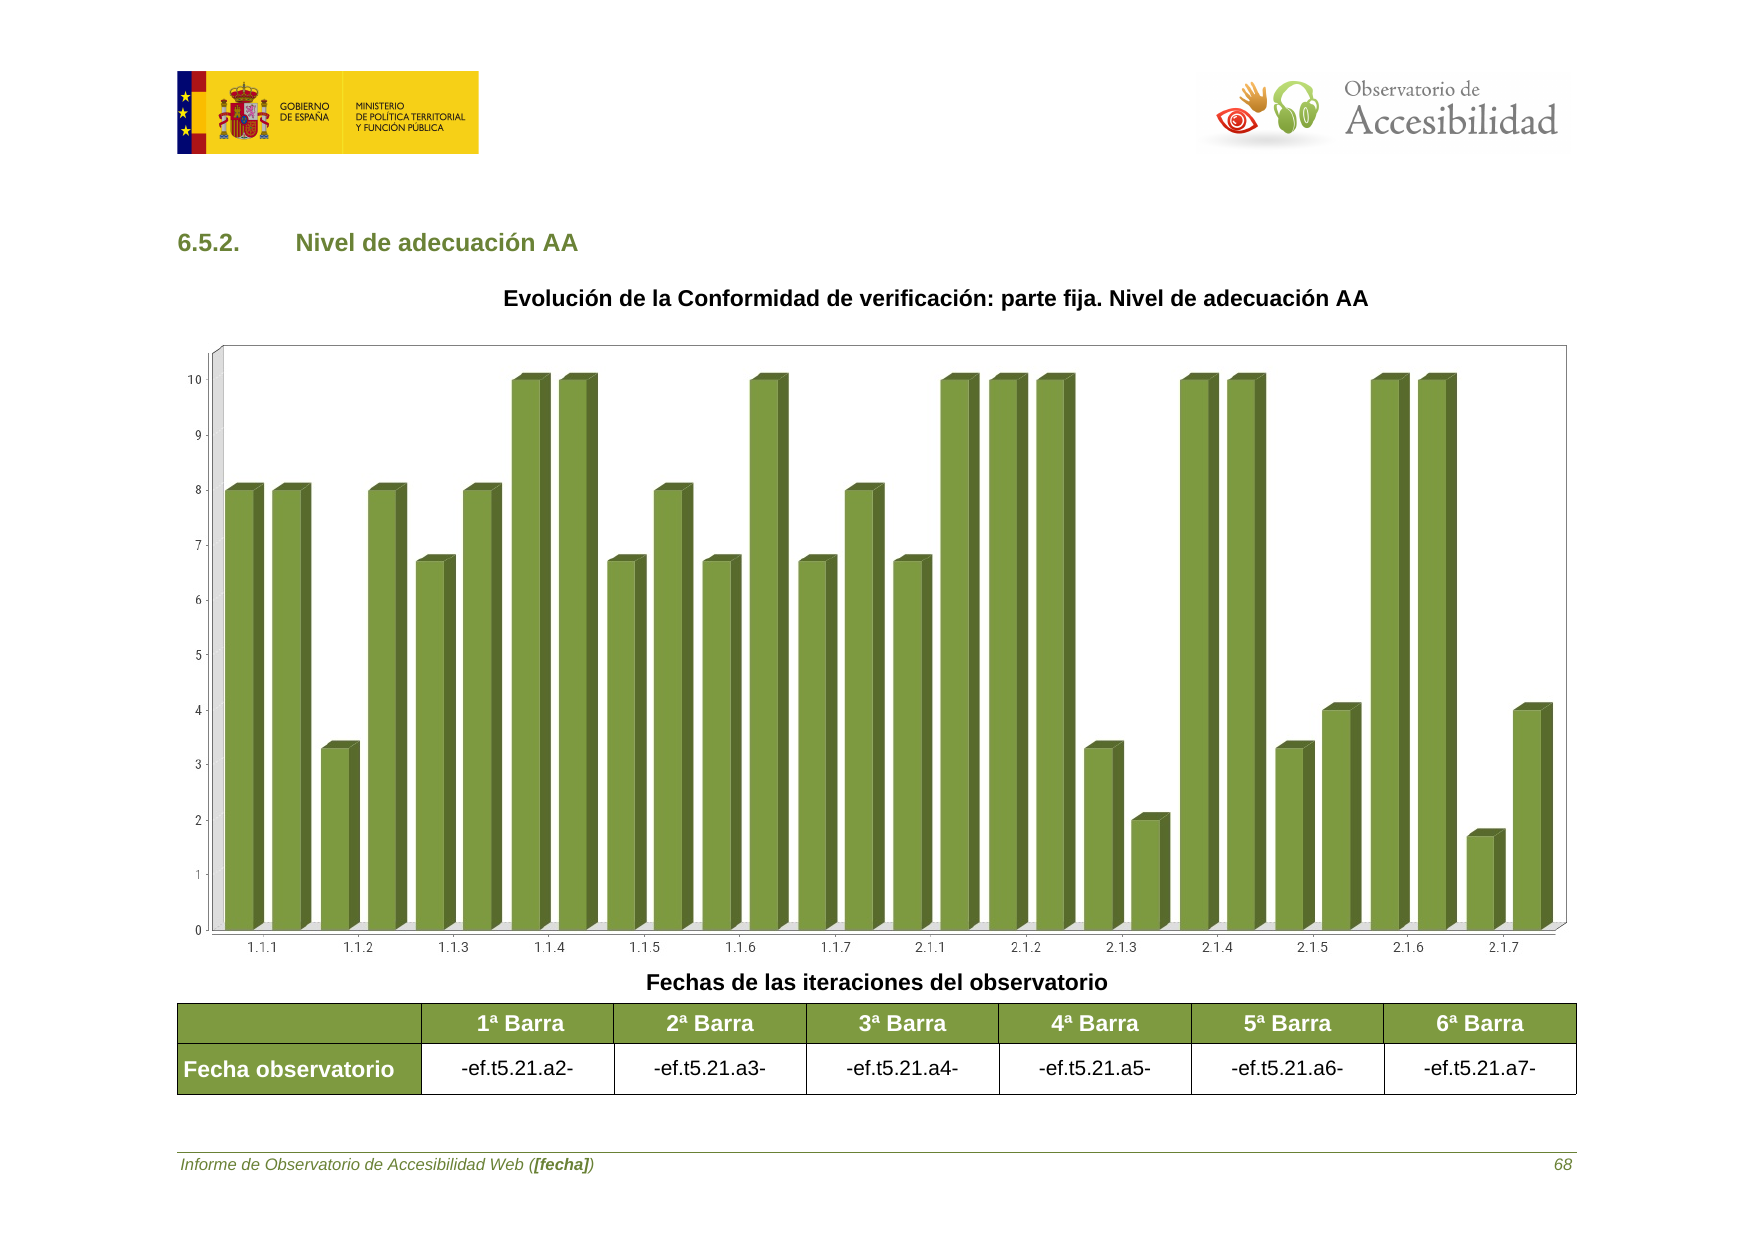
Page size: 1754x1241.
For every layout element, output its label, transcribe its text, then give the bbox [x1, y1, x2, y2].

text Fechas de las iteraciones del observatorio [177, 961, 1577, 995]
picture [1196, 72, 1572, 154]
table_cell -ef.t5.21.a7- [1385, 1044, 1576, 1094]
table_cell -ef.t5.21.a3- [615, 1044, 806, 1094]
table_cell -ef.t5.21.a2- [422, 1044, 614, 1094]
table_header 3ª Barra [807, 1004, 998, 1043]
table_header 2ª Barra [614, 1004, 806, 1043]
table_cell -ef.t5.21.a4- [807, 1044, 999, 1094]
picture [177, 336, 1577, 961]
table_cell -ef.t5.21.a6- [1192, 1044, 1384, 1094]
list Evolución de la Conformidad de verificación: parte fija. Nivel de adecuación AA [177, 285, 1577, 311]
subtitle Nivel de adecuación AA [177, 228, 1577, 257]
table_cell Fecha observatorio [178, 1044, 421, 1094]
table_header [178, 1004, 421, 1043]
table_header 1ª Barra [422, 1004, 613, 1043]
table_header 6ª Barra [1384, 1004, 1576, 1043]
picture [177, 71, 479, 154]
table_header 4ª Barra [999, 1004, 1191, 1043]
table_header 5ª Barra [1192, 1004, 1383, 1043]
table_cell -ef.t5.21.a5- [1000, 1044, 1191, 1094]
